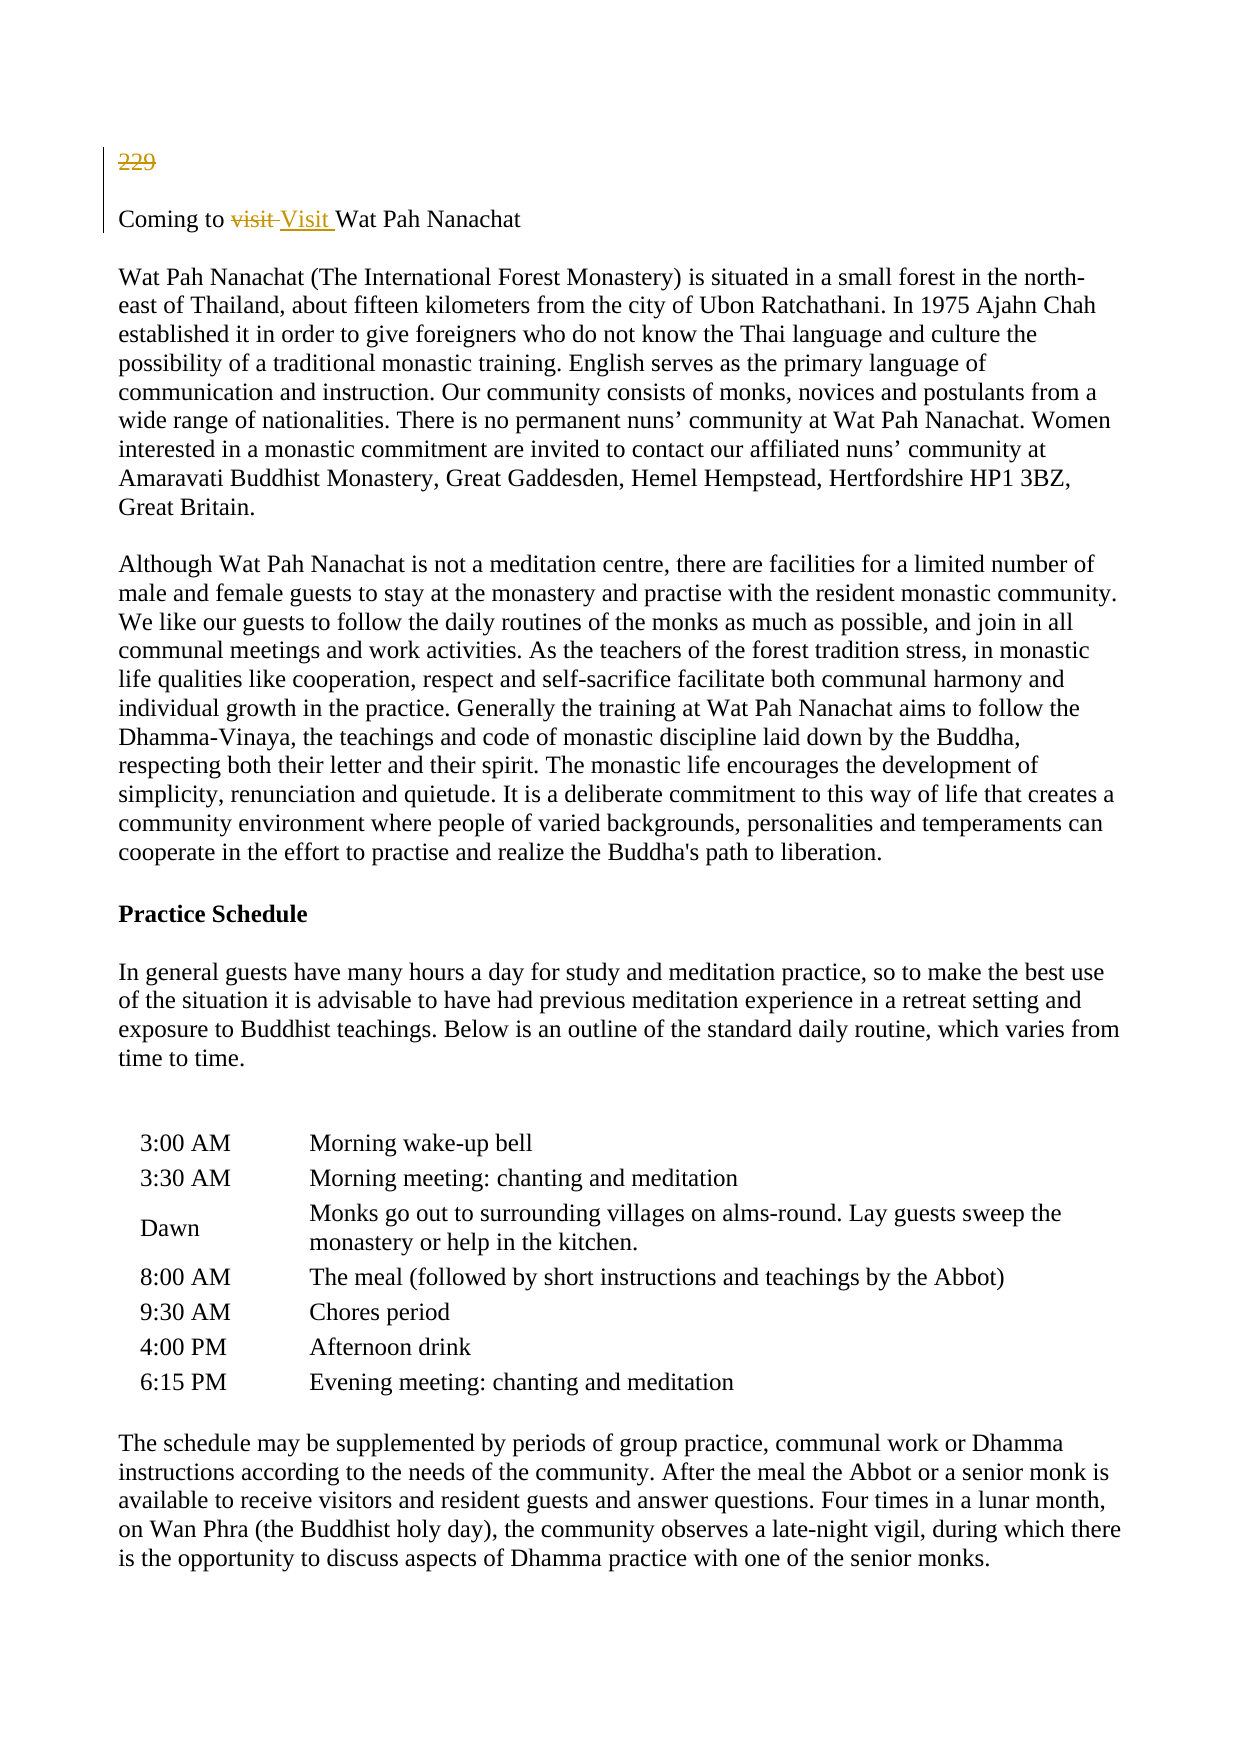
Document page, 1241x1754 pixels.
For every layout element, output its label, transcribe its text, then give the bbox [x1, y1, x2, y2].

table_cell Monks go out to surrounding villages on alms-round. Lay guests sweep the monastery or help in the kitchen. [306, 1195, 1092, 1259]
table_cell Morning meeting: chanting and meditation [306, 1160, 1092, 1195]
table_header 3:00 AM [137, 1125, 306, 1160]
table_cell Dawn [137, 1195, 306, 1259]
table_cell The meal (followed by short instructions and teachings by the Abbot) [306, 1259, 1092, 1294]
table_cell Afternoon drink [306, 1329, 1092, 1364]
text In general guests have many hours a day for study and meditation practice, so to make the best use of the situation it is advisable to have had previous meditation experience in a retreat setting and exposure to Buddhist teachings. Below is an outline of the standard daily routine, which varies from time to time. [118, 957, 1122, 1072]
table_cell 6:15 PM [137, 1364, 306, 1399]
text Wat Pah Nanachat (The International Forest Monastery) is situated in a small forest in the north-east of Thailand, about fifteen kilometers from the city of Ubon Ratchathani. In 1975 Ajahn Chah established it in order to give foreigners who do not know the Thai language and culture the possibility of a traditional monastic training. English serves as the primary language of communication and instruction. Our community consists of monks, novices and postulants from a wide range of nationalities. There is no permanent nuns’ community at Wat Pah Nanachat. Women interested in a monastic commitment are invited to contact our affiliated nuns’ community at Amaravati Buddhist Monastery, Great Gaddesden, Hemel Hempstead, Hertfordshire HP1 3BZ, Great Britain. [118, 262, 1122, 521]
table_cell 9:30 AM [137, 1294, 306, 1329]
table_header Morning wake-up bell [306, 1125, 1092, 1160]
text Coming to Visit Wat Pah Nanachat [118, 204, 1122, 233]
text ﻿ [118, 147, 1122, 204]
table_cell 3:30 AM [137, 1160, 306, 1195]
table_cell Evening meeting: chanting and meditation [306, 1364, 1092, 1399]
table_cell 4:00 PM [137, 1329, 306, 1364]
text The schedule may be supplemented by periods of group practice, communal work or Dhamma instructions according to the needs of the community. After the meal the Abbot or a senior monk is available to receive visitors and resident guests and answer questions. Four times in a lunar month, on Wan Phra (the Buddhist holy day), the community observes a late-night vigil, during which there is the opportunity to discuss aspects of Dhamma practice with one of the senior monks. [118, 1399, 1122, 1572]
table_cell 8:00 AM [137, 1259, 306, 1294]
text Although Wat Pah Nanachat is not a meditation centre, there are facilities for a limited number of male and female guests to stay at the monastery and practise with the resident monastic community. We like our guests to follow the daily routines of the monks as much as possible, and join in all communal meetings and work activities. As the teachers of the forest tradition stress, in monastic life qualities like cooperation, respect and self-sacrifice facilitate both communal harmony and individual growth in the practice. Generally the training at Wat Pah Nanachat aims to follow the Dhamma-Vinaya, the teachings and code of monastic discipline laid down by the Buddha, respecting both their letter and their spirit. The monastic life encourages the development of simplicity, renunciation and quietude. It is a deliberate commitment to this way of life that creates a community environment where people of varied backgrounds, personalities and temperaments can cooperate in the effort to practise and realize the Buddha's path to liberation. Practice Schedule [118, 549, 1122, 957]
table_cell Chores period [306, 1294, 1092, 1329]
text ﻿ [146, 155, 152, 162]
